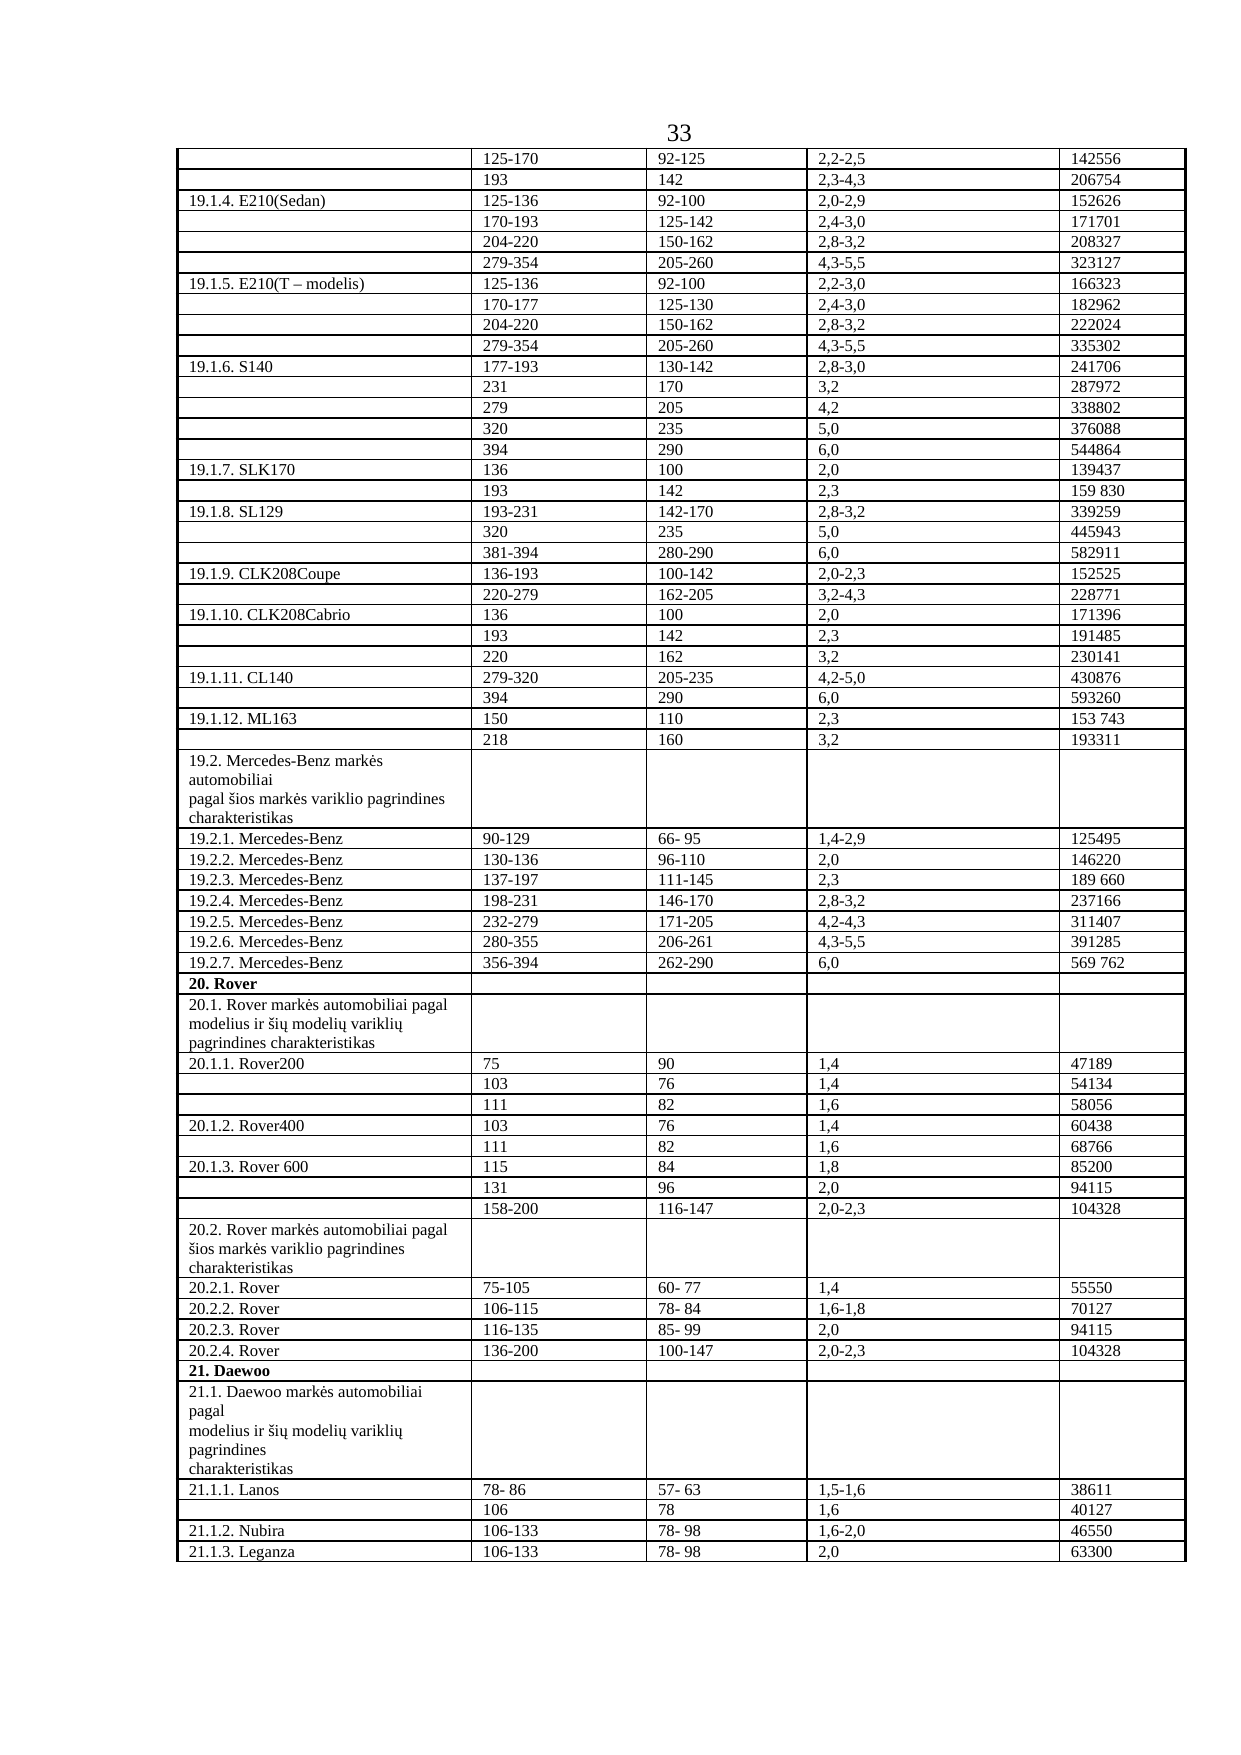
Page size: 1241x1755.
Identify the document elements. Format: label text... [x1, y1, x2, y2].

table_cell 158-200 [472, 1199, 646, 1218]
table_cell [647, 750, 806, 827]
table_cell 193311 [1060, 730, 1184, 749]
table_cell 103 [472, 1116, 646, 1135]
table_cell 142 [647, 481, 806, 500]
table_cell 1,4 [808, 1278, 1059, 1297]
table_cell [179, 1095, 471, 1114]
table_cell 139437 [1060, 460, 1184, 479]
table_cell 162-205 [647, 585, 806, 604]
table_cell 76 [647, 1074, 806, 1093]
table_cell [1060, 995, 1184, 1052]
table_cell 19.1.8. SL129 [179, 502, 471, 521]
table_cell 19.1.11. CL140 [179, 667, 471, 687]
table_cell 159 830 [1060, 481, 1184, 500]
table_cell 1,6-1,8 [808, 1299, 1059, 1318]
table_cell 1,6 [808, 1095, 1059, 1114]
table_cell 40127 [1060, 1500, 1184, 1519]
table_cell [808, 1361, 1059, 1380]
table_cell 78- 86 [472, 1480, 646, 1498]
table_cell 20.2.1. Rover [179, 1278, 471, 1297]
table_cell 3,2 [808, 730, 1059, 749]
table_cell 2,0-2,3 [808, 1341, 1059, 1360]
table_cell 2,0 [808, 605, 1059, 624]
table_cell 220 [472, 647, 646, 666]
table_cell 136-193 [472, 564, 646, 583]
table_cell 130-136 [472, 849, 646, 868]
table_cell 19.1.4. E210(Sedan) [179, 191, 471, 210]
table_cell 320 [472, 522, 646, 541]
table_cell 4,3-5,5 [808, 253, 1059, 272]
table_cell 96-110 [647, 849, 806, 868]
table_cell 21. Daewoo [179, 1361, 471, 1380]
table_cell 20.2.3. Rover [179, 1320, 471, 1339]
table_cell [179, 1178, 471, 1197]
table_cell 19.2.1. Mercedes-Benz [179, 829, 471, 848]
table_cell 279-354 [472, 253, 646, 272]
table_cell 20. Rover [179, 974, 471, 993]
table_cell 311407 [1060, 912, 1184, 931]
table_cell [179, 647, 471, 666]
table_cell [179, 440, 471, 458]
table_cell 323127 [1060, 253, 1184, 272]
table_cell [179, 170, 471, 189]
table_cell 46550 [1060, 1521, 1184, 1540]
table_cell 6,0 [808, 953, 1059, 972]
table_cell 2,8-3,2 [808, 502, 1059, 521]
table_cell 150 [472, 709, 646, 728]
table_cell 3,2 [808, 377, 1059, 396]
table_cell 376088 [1060, 419, 1184, 438]
table_cell 1,8 [808, 1157, 1059, 1176]
table_cell 20.2. Rover markės automobiliai pagal šios markės variklio pagrindines charakteristikas [179, 1219, 471, 1277]
table_cell 232-279 [472, 912, 646, 931]
table_cell 222024 [1060, 315, 1184, 334]
table_cell [647, 974, 806, 993]
table_cell 106-133 [472, 1521, 646, 1540]
table_cell [179, 730, 471, 749]
table_cell 150-162 [647, 315, 806, 334]
table_cell 125-136 [472, 274, 646, 293]
table_cell [808, 995, 1059, 1052]
table_cell 78 [647, 1500, 806, 1519]
table_cell 75 [472, 1053, 646, 1073]
table_cell 57- 63 [647, 1480, 806, 1498]
table_cell 1,6 [808, 1500, 1059, 1519]
table_cell 20.1.1. Rover200 [179, 1053, 471, 1073]
table_cell 130-142 [647, 357, 806, 376]
table_cell [179, 481, 471, 500]
table_cell 262-290 [647, 953, 806, 972]
table_cell 100-142 [647, 564, 806, 583]
table_cell 280-290 [647, 543, 806, 562]
table_cell 104328 [1060, 1341, 1184, 1360]
table_cell 85200 [1060, 1157, 1184, 1176]
table_cell 55550 [1060, 1278, 1184, 1297]
table_cell 104328 [1060, 1199, 1184, 1218]
table_cell 2,0-2,3 [808, 1199, 1059, 1218]
table_cell 19.1.7. SLK170 [179, 460, 471, 479]
table_cell 111-145 [647, 870, 806, 889]
table_cell 193 [472, 170, 646, 189]
table_cell 19.1.12. ML163 [179, 709, 471, 728]
table_cell 335302 [1060, 336, 1184, 355]
table_cell 85- 99 [647, 1320, 806, 1339]
table_cell 6,0 [808, 543, 1059, 562]
table_cell 110 [647, 709, 806, 728]
table_cell 100 [647, 605, 806, 624]
table_cell 78- 98 [647, 1521, 806, 1540]
table_cell 20.2.4. Rover [179, 1341, 471, 1360]
table_cell 106-133 [472, 1542, 646, 1561]
table_cell 19.1.9. CLK208Coupe [179, 564, 471, 583]
table_cell 218 [472, 730, 646, 749]
table_cell 220-279 [472, 585, 646, 604]
table_cell [647, 1219, 806, 1277]
table_cell 171-205 [647, 912, 806, 931]
table_cell 193 [472, 481, 646, 500]
table_cell 235 [647, 522, 806, 541]
table_cell [647, 1382, 806, 1478]
table_cell 206-261 [647, 932, 806, 951]
table_cell 19.1.6. S140 [179, 357, 471, 376]
table_cell 177-193 [472, 357, 646, 376]
table_cell 20.1. Rover markės automobiliai pagal modelius ir šių modelių variklių pagrindines charakteristikas [179, 995, 471, 1052]
table_cell 6,0 [808, 440, 1059, 458]
table_cell 125-170 [472, 149, 646, 168]
table_cell 19.2. Mercedes-Benz markės automobiliai pagal šios markės variklio pagrindines charakteristikas [179, 750, 471, 827]
table_cell 4,2 [808, 398, 1059, 417]
table_cell 279 [472, 398, 646, 417]
table_cell 339259 [1060, 502, 1184, 521]
table_cell 19.1.5. E210(T – modelis) [179, 274, 471, 293]
table_cell 116-147 [647, 1199, 806, 1218]
table_cell [1060, 1361, 1184, 1380]
table_cell 206754 [1060, 170, 1184, 189]
table_cell 191485 [1060, 626, 1184, 645]
table_cell 92-100 [647, 191, 806, 210]
table_cell 2,4-3,0 [808, 211, 1059, 231]
table_cell 2,3-4,3 [808, 170, 1059, 189]
table_cell 78- 98 [647, 1542, 806, 1561]
table_cell 92-125 [647, 149, 806, 168]
table_cell 205 [647, 398, 806, 417]
table_cell 142 [647, 626, 806, 645]
table_cell 125495 [1060, 829, 1184, 848]
table_cell [472, 1219, 646, 1277]
table_cell 19.2.5. Mercedes-Benz [179, 912, 471, 931]
table_cell [179, 211, 471, 231]
table_cell 19.2.7. Mercedes-Benz [179, 953, 471, 972]
table_cell 19.2.6. Mercedes-Benz [179, 932, 471, 951]
table_cell 356-394 [472, 953, 646, 972]
table_cell 21.1.2. Nubira [179, 1521, 471, 1540]
table_cell [179, 419, 471, 438]
table_cell 2,0 [808, 849, 1059, 868]
table_cell [472, 1361, 646, 1380]
table_cell 394 [472, 688, 646, 707]
table_cell 20.1.3. Rover 600 [179, 1157, 471, 1176]
table_cell [1060, 1382, 1184, 1478]
table_cell [179, 315, 471, 334]
table_cell [179, 336, 471, 355]
table_cell 287972 [1060, 377, 1184, 396]
table_cell 142-170 [647, 502, 806, 521]
table_cell 430876 [1060, 667, 1184, 687]
table_cell [472, 995, 646, 1052]
table_cell 1,4 [808, 1053, 1059, 1073]
table_cell 241706 [1060, 357, 1184, 376]
table_cell 103 [472, 1074, 646, 1093]
table_cell 21.1.3. Leganza [179, 1542, 471, 1561]
table_cell [472, 750, 646, 827]
table_cell 160 [647, 730, 806, 749]
table_cell 142 [647, 170, 806, 189]
table_cell 170-193 [472, 211, 646, 231]
table_cell [647, 995, 806, 1052]
table_cell 544864 [1060, 440, 1184, 458]
table_cell 19.1.10. CLK208Cabrio [179, 605, 471, 624]
table_cell 2,0 [808, 1320, 1059, 1339]
table_cell 182962 [1060, 294, 1184, 313]
table_cell 21.1. Daewoo markės automobiliai pagal modelius ir šių modelių variklių pagrindines charakteristikas [179, 1382, 471, 1478]
table_cell 3,2-4,3 [808, 585, 1059, 604]
table_cell 94115 [1060, 1320, 1184, 1339]
table_cell 70127 [1060, 1299, 1184, 1318]
table_cell 82 [647, 1095, 806, 1114]
table_cell [179, 522, 471, 541]
table_cell [179, 149, 471, 168]
table_cell 96 [647, 1178, 806, 1197]
table_cell 115 [472, 1157, 646, 1176]
table_cell [179, 626, 471, 645]
table_cell 205-260 [647, 253, 806, 272]
table_cell 19.2.3. Mercedes-Benz [179, 870, 471, 889]
table_cell [179, 1500, 471, 1519]
table_cell [179, 232, 471, 251]
table_cell 106-115 [472, 1299, 646, 1318]
table_cell 2,0 [808, 1178, 1059, 1197]
table_cell 4,3-5,5 [808, 336, 1059, 355]
table_cell 593260 [1060, 688, 1184, 707]
table_cell 106 [472, 1500, 646, 1519]
table_cell [808, 1219, 1059, 1277]
table_cell 280-355 [472, 932, 646, 951]
table_cell 19.2.2. Mercedes-Benz [179, 849, 471, 868]
table_cell 5,0 [808, 419, 1059, 438]
table_cell 279-320 [472, 667, 646, 687]
table_cell [472, 1382, 646, 1478]
table_cell 230141 [1060, 647, 1184, 666]
table_cell 2,8-3,2 [808, 891, 1059, 910]
table_cell 142556 [1060, 149, 1184, 168]
table_cell 63300 [1060, 1542, 1184, 1561]
table_cell [808, 750, 1059, 827]
table_cell [179, 253, 471, 272]
table_cell 125-130 [647, 294, 806, 313]
table_cell 235 [647, 419, 806, 438]
table_cell 2,8-3,0 [808, 357, 1059, 376]
table_cell 68766 [1060, 1136, 1184, 1156]
table_cell [179, 398, 471, 417]
table_cell 58056 [1060, 1095, 1184, 1114]
table_cell 2,0 [808, 460, 1059, 479]
table_cell 204-220 [472, 315, 646, 334]
table_cell 153 743 [1060, 709, 1184, 728]
table_cell 146220 [1060, 849, 1184, 868]
table_cell [179, 585, 471, 604]
table_cell 47189 [1060, 1053, 1184, 1073]
table_cell 2,3 [808, 481, 1059, 500]
table_cell 75-105 [472, 1278, 646, 1297]
table_cell 38611 [1060, 1480, 1184, 1498]
table_cell [472, 974, 646, 993]
table_cell 394 [472, 440, 646, 458]
table_cell 3,2 [808, 647, 1059, 666]
table_cell 228771 [1060, 585, 1184, 604]
table_cell 20.2.2. Rover [179, 1299, 471, 1318]
table_cell 189 660 [1060, 870, 1184, 889]
table_cell [179, 377, 471, 396]
table_cell 152626 [1060, 191, 1184, 210]
table_cell 76 [647, 1116, 806, 1135]
table_cell 1,4-2,9 [808, 829, 1059, 848]
table_cell 2,4-3,0 [808, 294, 1059, 313]
table_cell 4,2-5,0 [808, 667, 1059, 687]
table_cell 193-231 [472, 502, 646, 521]
table_cell 2,0 [808, 1542, 1059, 1561]
table_cell 198-231 [472, 891, 646, 910]
table_cell [179, 688, 471, 707]
table_cell 116-135 [472, 1320, 646, 1339]
table_cell 66- 95 [647, 829, 806, 848]
table_cell [179, 1199, 471, 1218]
table_cell 2,0-2,3 [808, 564, 1059, 583]
table_cell 193 [472, 626, 646, 645]
table_cell [1060, 974, 1184, 993]
table_cell 237166 [1060, 891, 1184, 910]
table_cell 171396 [1060, 605, 1184, 624]
table_cell 92-100 [647, 274, 806, 293]
table_cell 1,6 [808, 1136, 1059, 1156]
table_cell [647, 1361, 806, 1380]
table_cell 208327 [1060, 232, 1184, 251]
table_cell 136 [472, 460, 646, 479]
table_cell 279-354 [472, 336, 646, 355]
table_cell [179, 543, 471, 562]
table_cell 1,4 [808, 1074, 1059, 1093]
table_cell [179, 294, 471, 313]
table_cell 2,8-3,2 [808, 315, 1059, 334]
table_cell 6,0 [808, 688, 1059, 707]
table_cell 205-235 [647, 667, 806, 687]
table_cell 90-129 [472, 829, 646, 848]
table_cell 2,3 [808, 870, 1059, 889]
table_cell [179, 1136, 471, 1156]
table_cell 2,2-3,0 [808, 274, 1059, 293]
table_cell 137-197 [472, 870, 646, 889]
table_cell 171701 [1060, 211, 1184, 231]
table_cell 2,3 [808, 709, 1059, 728]
table_cell 111 [472, 1095, 646, 1114]
table_cell 205-260 [647, 336, 806, 355]
table_cell 445943 [1060, 522, 1184, 541]
table_cell 111 [472, 1136, 646, 1156]
table_cell 100 [647, 460, 806, 479]
table_cell 125-142 [647, 211, 806, 231]
table_cell 2,3 [808, 626, 1059, 645]
table_cell [808, 1382, 1059, 1478]
table_cell 146-170 [647, 891, 806, 910]
table_cell 152525 [1060, 564, 1184, 583]
table_cell 54134 [1060, 1074, 1184, 1093]
table_cell 21.1.1. Lanos [179, 1480, 471, 1498]
table_cell 19.2.4. Mercedes-Benz [179, 891, 471, 910]
table_cell 90 [647, 1053, 806, 1073]
table_cell 4,3-5,5 [808, 932, 1059, 951]
table_cell 170-177 [472, 294, 646, 313]
table_cell 231 [472, 377, 646, 396]
table_cell 170 [647, 377, 806, 396]
table_cell 2,8-3,2 [808, 232, 1059, 251]
table_cell [808, 974, 1059, 993]
table_cell 60- 77 [647, 1278, 806, 1297]
table_cell 1,4 [808, 1116, 1059, 1135]
table_cell 204-220 [472, 232, 646, 251]
table_cell 1,6-2,0 [808, 1521, 1059, 1540]
table_cell [1060, 1219, 1184, 1277]
table_cell [179, 1074, 471, 1093]
table_cell 84 [647, 1157, 806, 1176]
table_cell 381-394 [472, 543, 646, 562]
table_cell 2,2-2,5 [808, 149, 1059, 168]
table_cell 94115 [1060, 1178, 1184, 1197]
table_cell [1060, 750, 1184, 827]
table_cell 136-200 [472, 1341, 646, 1360]
table_cell 125-136 [472, 191, 646, 210]
table_cell 569 762 [1060, 953, 1184, 972]
table_cell 290 [647, 688, 806, 707]
table_cell 4,2-4,3 [808, 912, 1059, 931]
table_cell 2,0-2,9 [808, 191, 1059, 210]
table_cell 100-147 [647, 1341, 806, 1360]
table_cell 391285 [1060, 932, 1184, 951]
table_cell 290 [647, 440, 806, 458]
table_cell 20.1.2. Rover400 [179, 1116, 471, 1135]
table_cell 162 [647, 647, 806, 666]
table_cell 166323 [1060, 274, 1184, 293]
table_cell 136 [472, 605, 646, 624]
table_cell 582911 [1060, 543, 1184, 562]
table_cell 5,0 [808, 522, 1059, 541]
table_cell 131 [472, 1178, 646, 1197]
table_cell 82 [647, 1136, 806, 1156]
table_cell 320 [472, 419, 646, 438]
table_cell 338802 [1060, 398, 1184, 417]
table_cell 60438 [1060, 1116, 1184, 1135]
table_cell 1,5-1,6 [808, 1480, 1059, 1498]
table_cell 78- 84 [647, 1299, 806, 1318]
table_cell 150-162 [647, 232, 806, 251]
